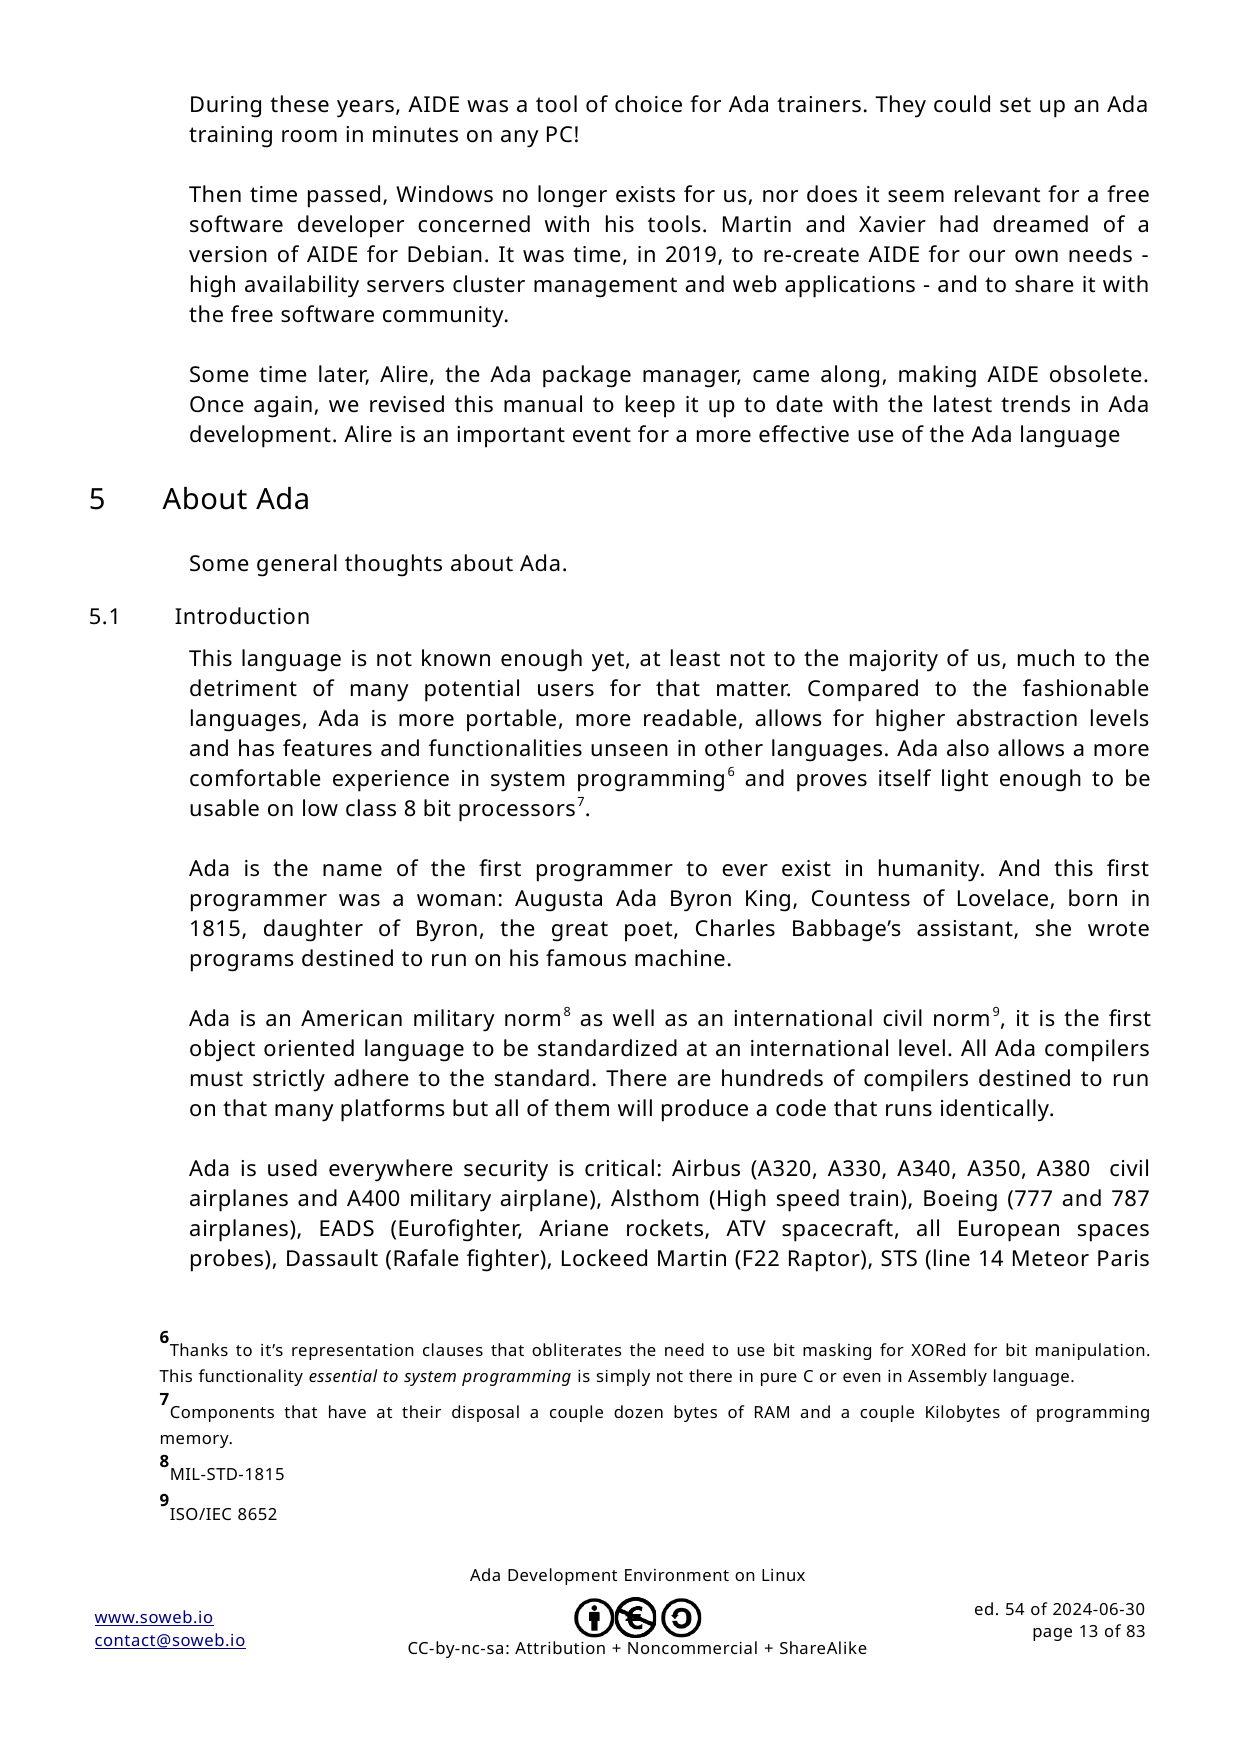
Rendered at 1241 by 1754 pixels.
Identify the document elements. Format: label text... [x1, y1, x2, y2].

text MIL-STD-1815 [159, 1449, 1152, 1489]
text Ada is used everywhere security is critical: Airbus (A320, A330, A340, A350, A380 civil airplanes and A400 military airplane), Alsthom (High speed train), Boeing (777 and 787 airplanes), EADS (Eurofighter, Ariane rockets, ATV spacecraft, all European spaces probes), Dassault (Rafale fighter), Lockeed Martin (F22 Raptor), STS (line 14 Meteor Paris [189, 1153, 1152, 1273]
subtitle About Ada [88, 478, 1152, 517]
text Components that have at their disposal a couple dozen bytes of RAM and a couple Kilobytes of programming memory. [159, 1387, 1152, 1449]
text During these years, AIDE was a tool of choice for Ada trainers. They could set up an Ada training room in minutes on any PC! [189, 88, 1152, 148]
picture [573, 1597, 657, 1638]
subtitle Introduction [88, 601, 1152, 631]
picture [660, 1597, 702, 1638]
text Ada is the name of the first programmer to ever exist in humanity. And this first programmer was a woman: Augusta Ada Byron King, Countess of Lovelace, born in 1815, daughter of Byron, the great poet, Charles Babbage’s assistant, she wrote programs destined to run on his famous machine. [189, 853, 1152, 973]
text ISO/IEC 8652 [159, 1489, 1152, 1528]
text Thanks to it’s representation clauses that obliterates the need to use bit masking for XORed for bit manipulation. This functionality essential to system programming is simply not there in pure C or even in Assembly language. [159, 1326, 1152, 1387]
text This language is not known enough yet, at least not to the majority of us, much to the detriment of many potential users for that matter. Compared to the fashionable languages, Ada is more portable, more readable, allows for higher abstraction levels and has features and functionalities unseen in other languages. Ada also allows a more comfortable experience in system programming and proves itself light enough to be usable on low class 8 bit processors. [189, 643, 1152, 823]
text Some general thoughts about Ada. [189, 547, 1152, 577]
text Then time passed, Windows no longer exists for us, nor does it seem relevant for a free software developer concerned with his tools. Martin and Xavier had dreamed of a version of AIDE for Debian. It was time, in 2019, to re-create AIDE for our own needs - high availability servers cluster management and web applications - and to share it with the free software community. [189, 178, 1152, 328]
text Some time later, Alire, the Ada package manager, came along, making AIDE obsolete. Once again, we revised this manual to keep it up to date with the latest trends in Ada development. Alire is an important event for a more effective use of the Ada language [189, 358, 1152, 448]
text Ada is an American military norm as well as an international civil norm, it is the first object oriented language to be standardized at an international level. All Ada compilers must strictly adhere to the standard. There are hundreds of compilers destined to run on that many platforms but all of them will produce a code that runs identically. [189, 1003, 1152, 1123]
